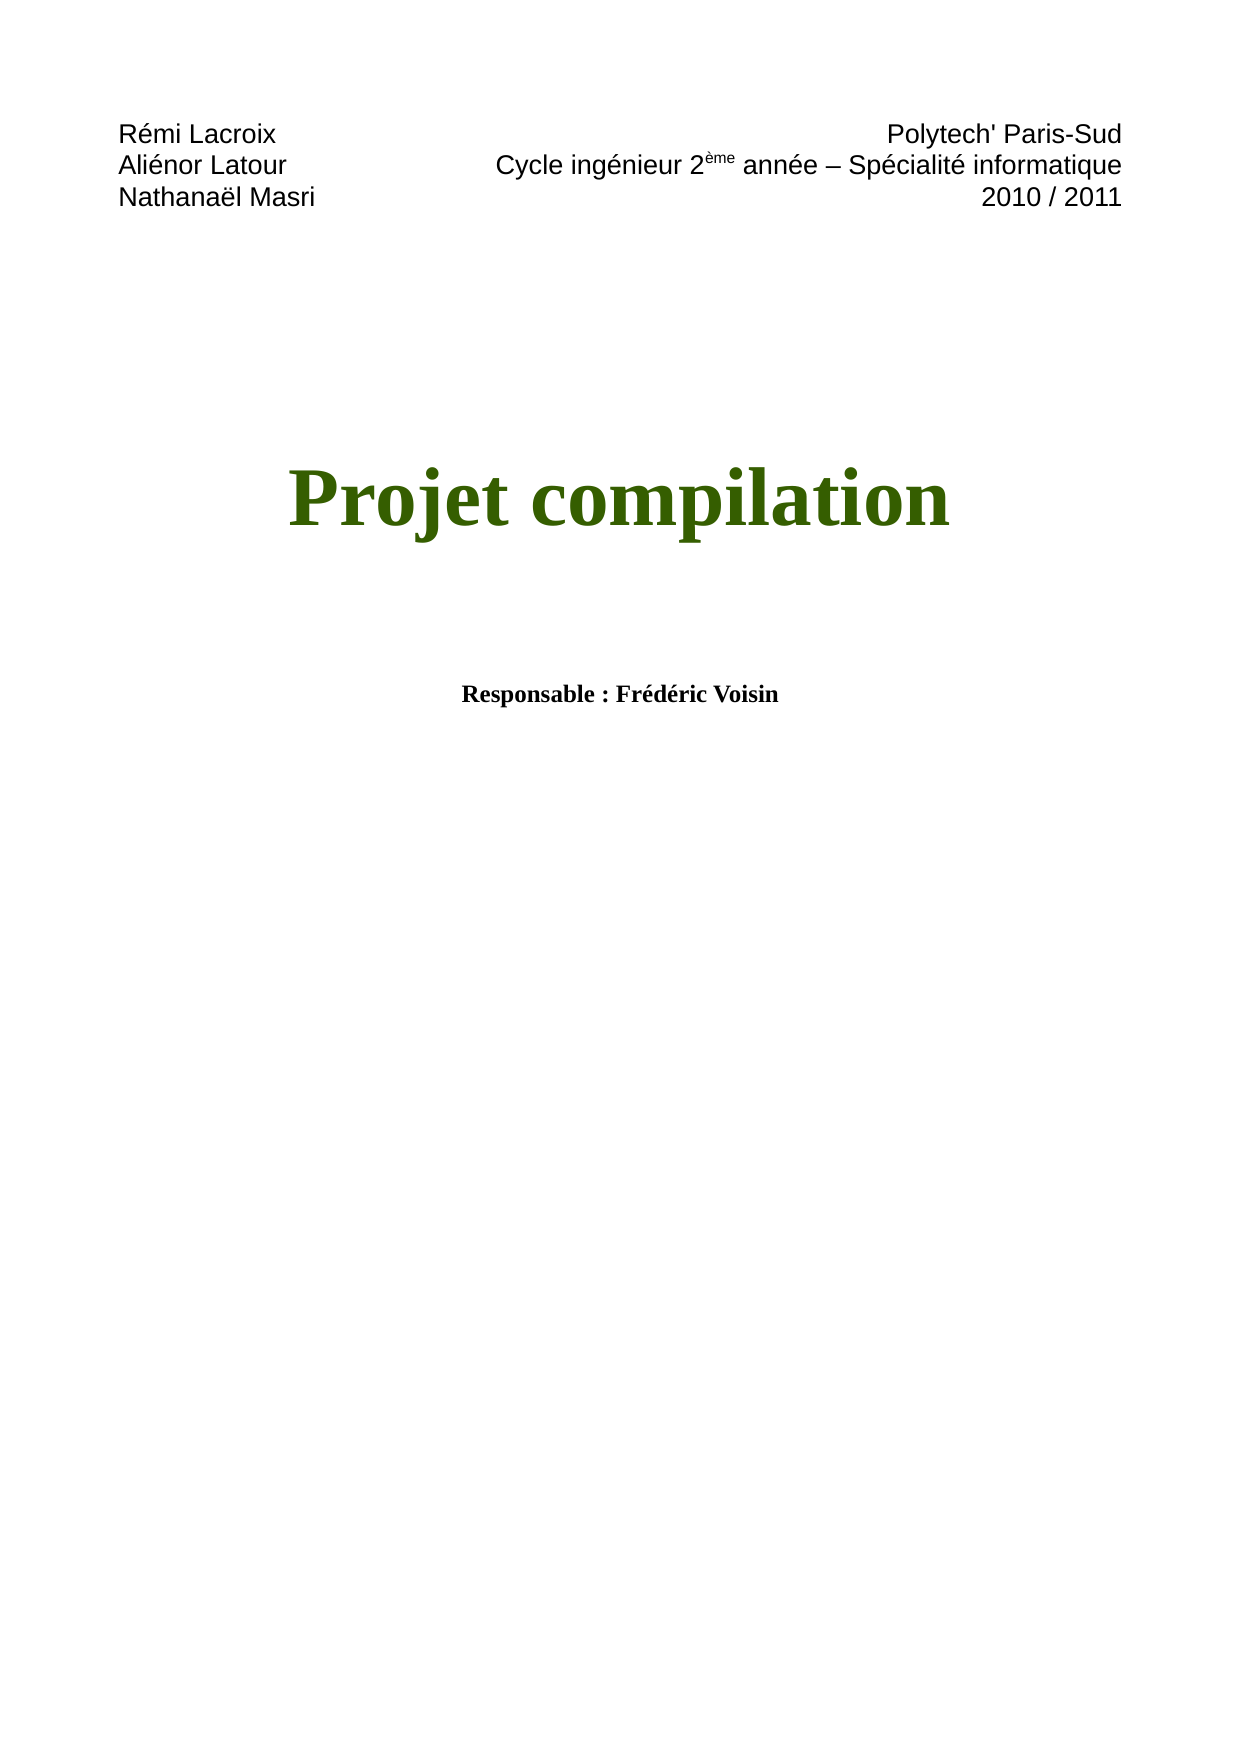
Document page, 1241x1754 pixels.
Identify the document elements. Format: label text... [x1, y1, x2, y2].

table_header Rémi Lacroix Aliénor Latour Nathanaël Masri [118, 118, 342, 212]
subtitle Projet compilation [118, 447, 1122, 543]
subtitle Responsable : Frédéric Voisin [118, 679, 1122, 708]
table_header Polytech' Paris-Sud Cycle ingénieur 2ème année – Spécialité informatique 2010 / 2011 [342, 118, 1122, 212]
